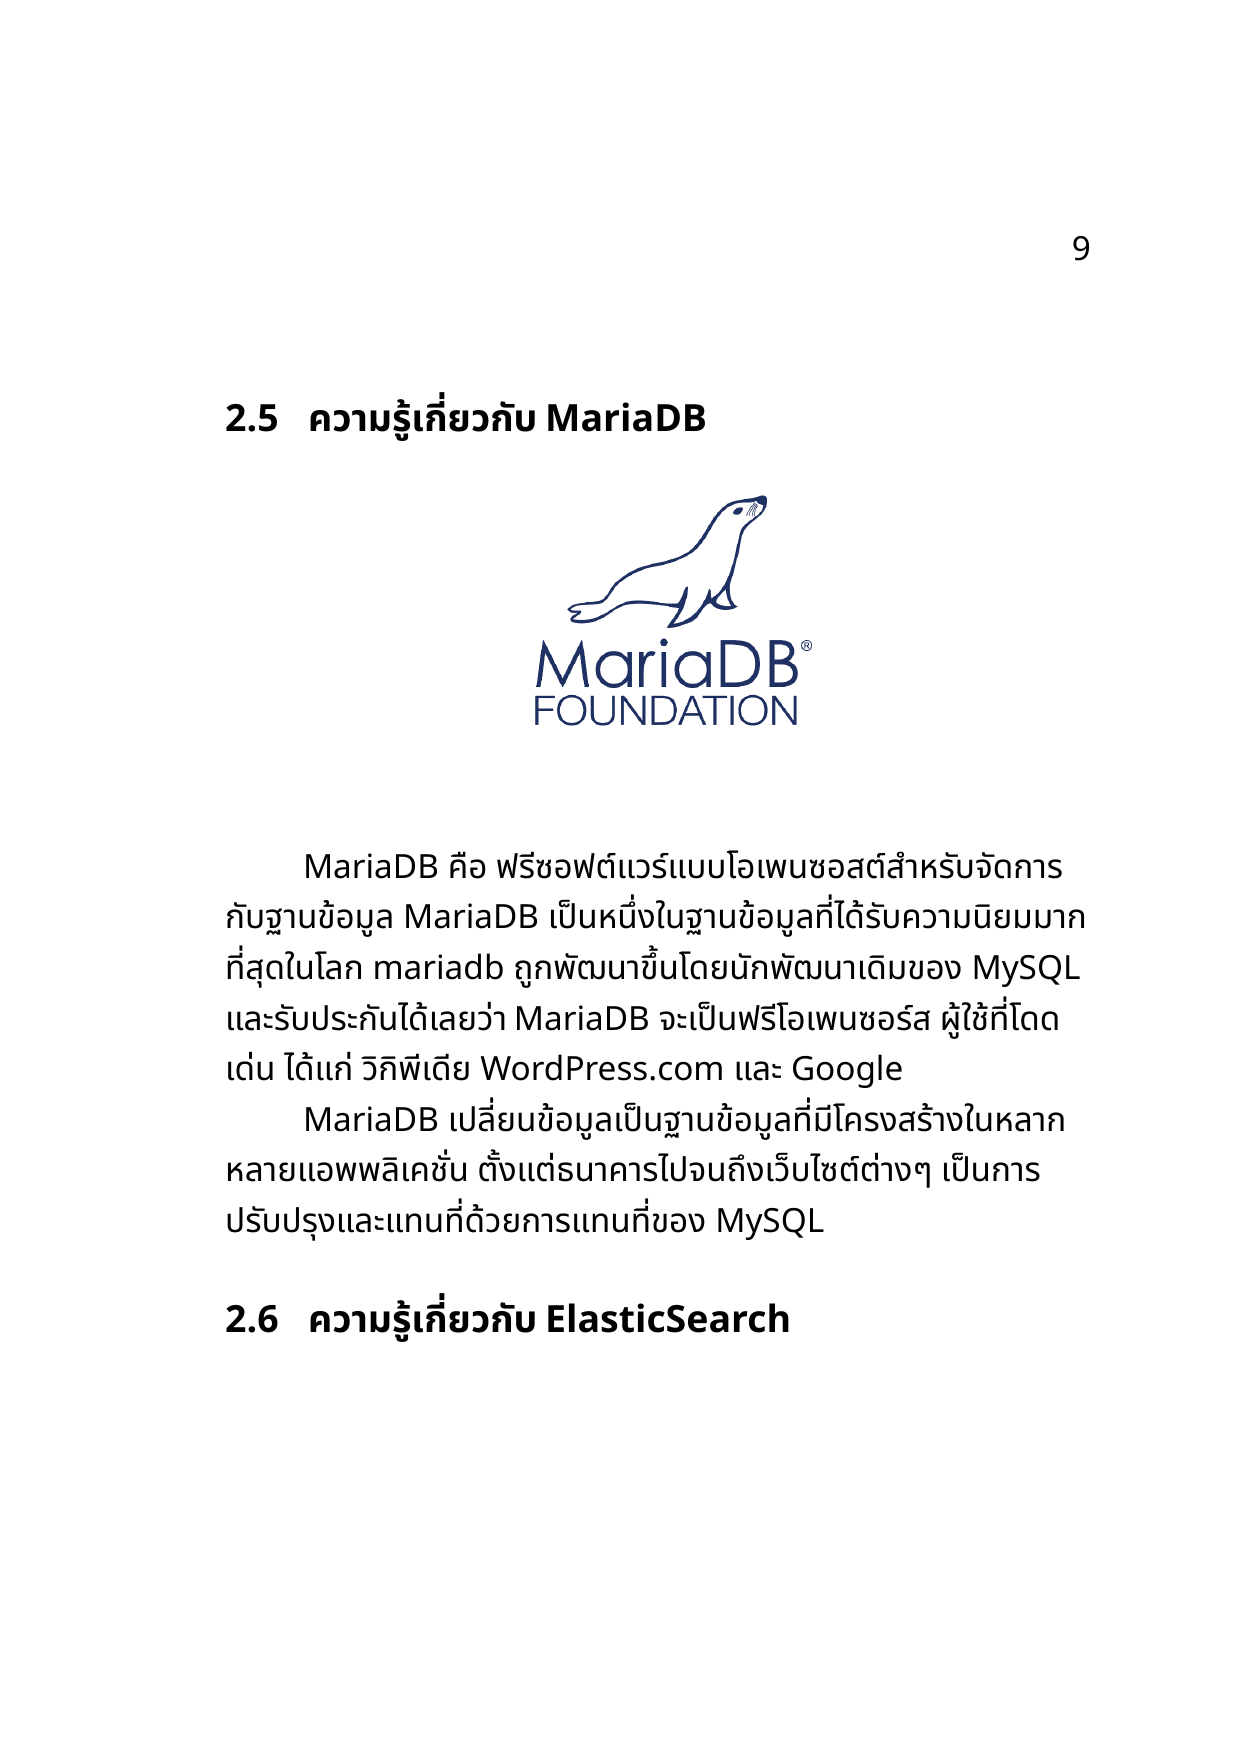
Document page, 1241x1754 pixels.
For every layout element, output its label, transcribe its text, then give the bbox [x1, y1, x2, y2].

text 2.6 ความรู้เกี่ยวกับElasticSearch [225, 1293, 1091, 1349]
text MariaDB เปลี่ยนข้อมูลเป็นฐานข้อมูลที่มีโครงสร้างในหลากหลายแอพพลิเคชั่น ตั้งแต่ธนาคารไปจนถึงเว็บไซต์ต่างๆ เป็นการปรับปรุงและแทนที่ด้วยการแทนที่ของ MySQL [225, 1096, 1091, 1247]
text MariaDB คือ ฟรีซอฟต์แวร์แบบโอเพนซอสต์สำหรับจัดการกับฐานข้อมูล MariaDB เป็นหนึ่งในฐานข้อมูลที่ได้รับความนิยมมากที่สุดในโลก mariadb ถูกพัฒนาขึ้นโดยนักพัฒนาเดิมของ MySQL และรับประกันได้เลยว่าMariaDB จะเป็นฟรีโอเพนซอร์ส ผู้ใช้ที่โดดเด่น ได้แก่ วิกิพีเดีย WordPress.com และ Google [225, 842, 1091, 1096]
text 2.5 ความรู้เกี่ยวกับMariaDB [225, 391, 1091, 448]
picture [532, 476, 812, 756]
